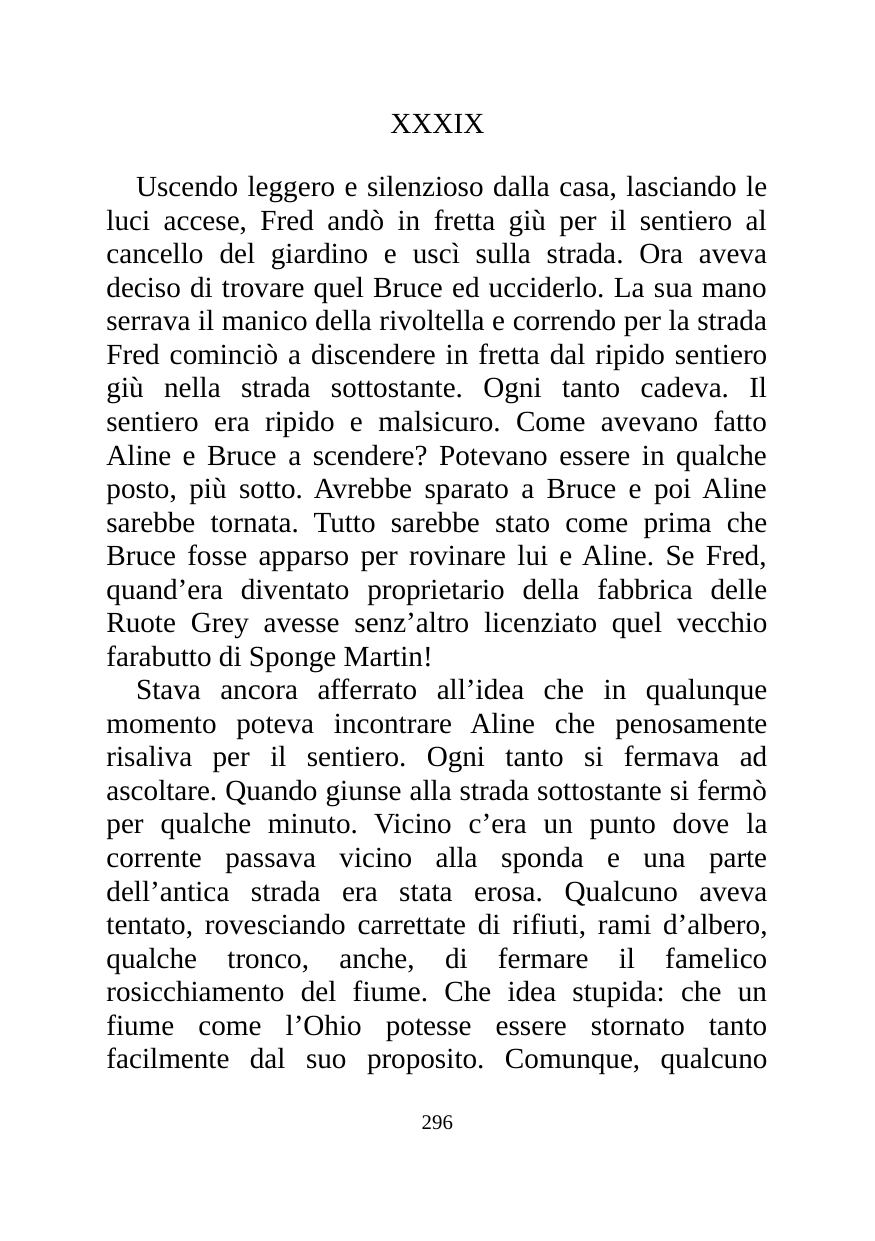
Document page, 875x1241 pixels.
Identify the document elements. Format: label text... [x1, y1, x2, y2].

text Uscendo leggero e silenzioso dalla casa, lasciando le luci accese, Fred andò in fretta giù per il sentiero al cancello del giardino e uscì sulla strada. Ora aveva deciso di trovare quel Bruce ed ucciderlo. La sua mano serrava il manico della rivoltella e correndo per la strada Fred cominciò a discendere in fretta dal ripido sentiero giù nella strada sottostante. Ogni tanto cadeva. Il sentiero era ripido e malsicuro. Come avevano fatto Aline e Bruce a scendere? Potevano essere in qualche posto, più sotto. Avrebbe sparato a Bruce e poi Aline sarebbe tornata. Tutto sarebbe stato come prima che Bruce fosse apparso per rovinare lui e Aline. Se Fred, quand’era diventato proprietario della fabbrica delle Ruote Grey avesse senz’altro licenziato quel vecchio farabutto di Sponge Martin! [106, 169, 768, 672]
subtitle XXXIX [106, 106, 768, 140]
text Stava ancora afferrato all’idea che in qualunque momento poteva incontrare Aline che penosamente risaliva per il sentiero. Ogni tanto si fermava ad ascoltare. Quando giunse alla strada sottostante si fermò per qualche minuto. Vicino c’era un punto dove la corrente passava vicino alla sponda e una parte dell’antica strada era stata erosa. Qualcuno aveva tentato, rovesciando carrettate di rifiuti, rami d’albero, qualche tronco, anche, di fermare il famelico rosicchiamento del fiume. Che idea stupida: che un fiume come l’Ohio potesse essere stornato tanto facilmente dal suo proposito. Comunque, qualcuno [106, 672, 768, 1075]
